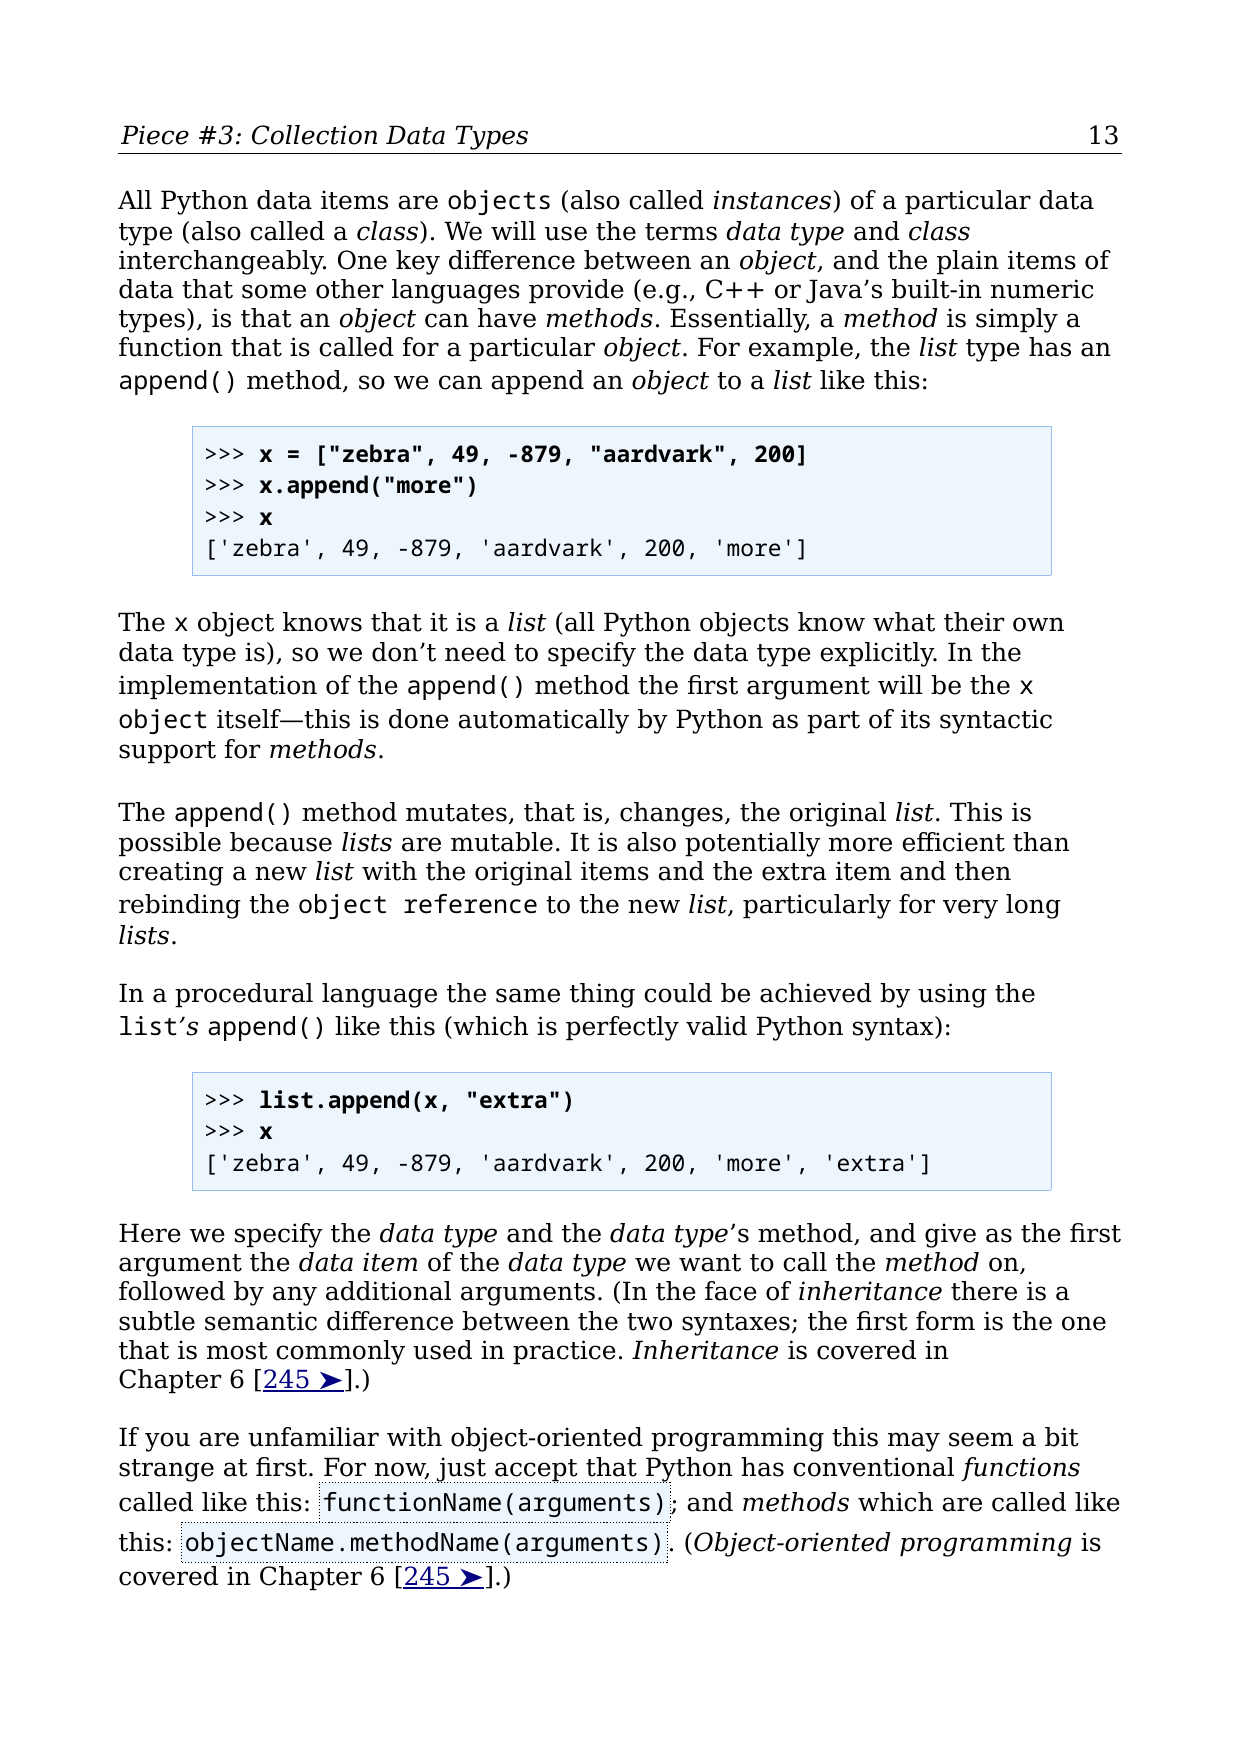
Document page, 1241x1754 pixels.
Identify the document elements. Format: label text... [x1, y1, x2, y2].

text ['zebra', 49, -879, 'aardvark', 200, 'more', 'extra'] [193, 1135, 1051, 1190]
text >>> list.append(x, "extra") [193, 1073, 1051, 1103]
text >>> x.append("more") [193, 457, 1051, 489]
text ['zebra', 49, -879, 'aardvark', 200, 'more'] [193, 520, 1051, 575]
text The x object knows that it is a list (all Python objects know what their own data type is), so we don’t need to specify the data type explicitly. In the implementation of the append() method the first argument will be the x object itself—this is done automatically by Python as part of its syntactic support for methods. [118, 604, 1122, 765]
text The append() method mutates, that is, changes, the original list. This is possible because lists are mutable. It is also potentially more efficient than creating a new list with the original items and the extra item and then rebinding the object reference to the new list, particularly for very long lists. [118, 794, 1122, 950]
text Here we specify the data type and the data type’s method, and give as the first argument the data item of the data type we want to call the method on, followed by any additional arguments. (In the face of inheritance there is a subtle semantic difference between the two syntaxes; the first form is the one that is most commonly used in practice. Inheritance is covered in Chapter 6 [245 ➤].) [118, 1219, 1122, 1394]
text If you are unfamiliar with object-oriented programming this may seem a bit strange at first. For now, just accept that Python has conventional functions called like this: functionName(arguments); and methods which are called like this: objectName.methodName(arguments). (Object-oriented programming is covered in Chapter 6 [245 ➤].) [118, 1424, 1122, 1591]
text In a procedural language the same thing could be achieved by using the list’s append() like this (which is perfectly valid Python syntax): [118, 979, 1122, 1043]
text >>> x [193, 1103, 1051, 1135]
text All Python data items are objects (also called instances) of a particular data type (also called a class). We will use the terms data type and class interchangeably. One key difference between an object, and the plain items of data that some other languages provide (e.g., C++ or Java’s built-in numeric types), is that an object can have methods. Essentially, a method is simply a function that is called for a particular object. For example, the list type has an append() method, so we can append an object to a list like this: [118, 183, 1122, 397]
text >>> x [193, 489, 1051, 520]
text >>> x = ["zebra", 49, -879, "aardvark", 200] [193, 427, 1051, 457]
